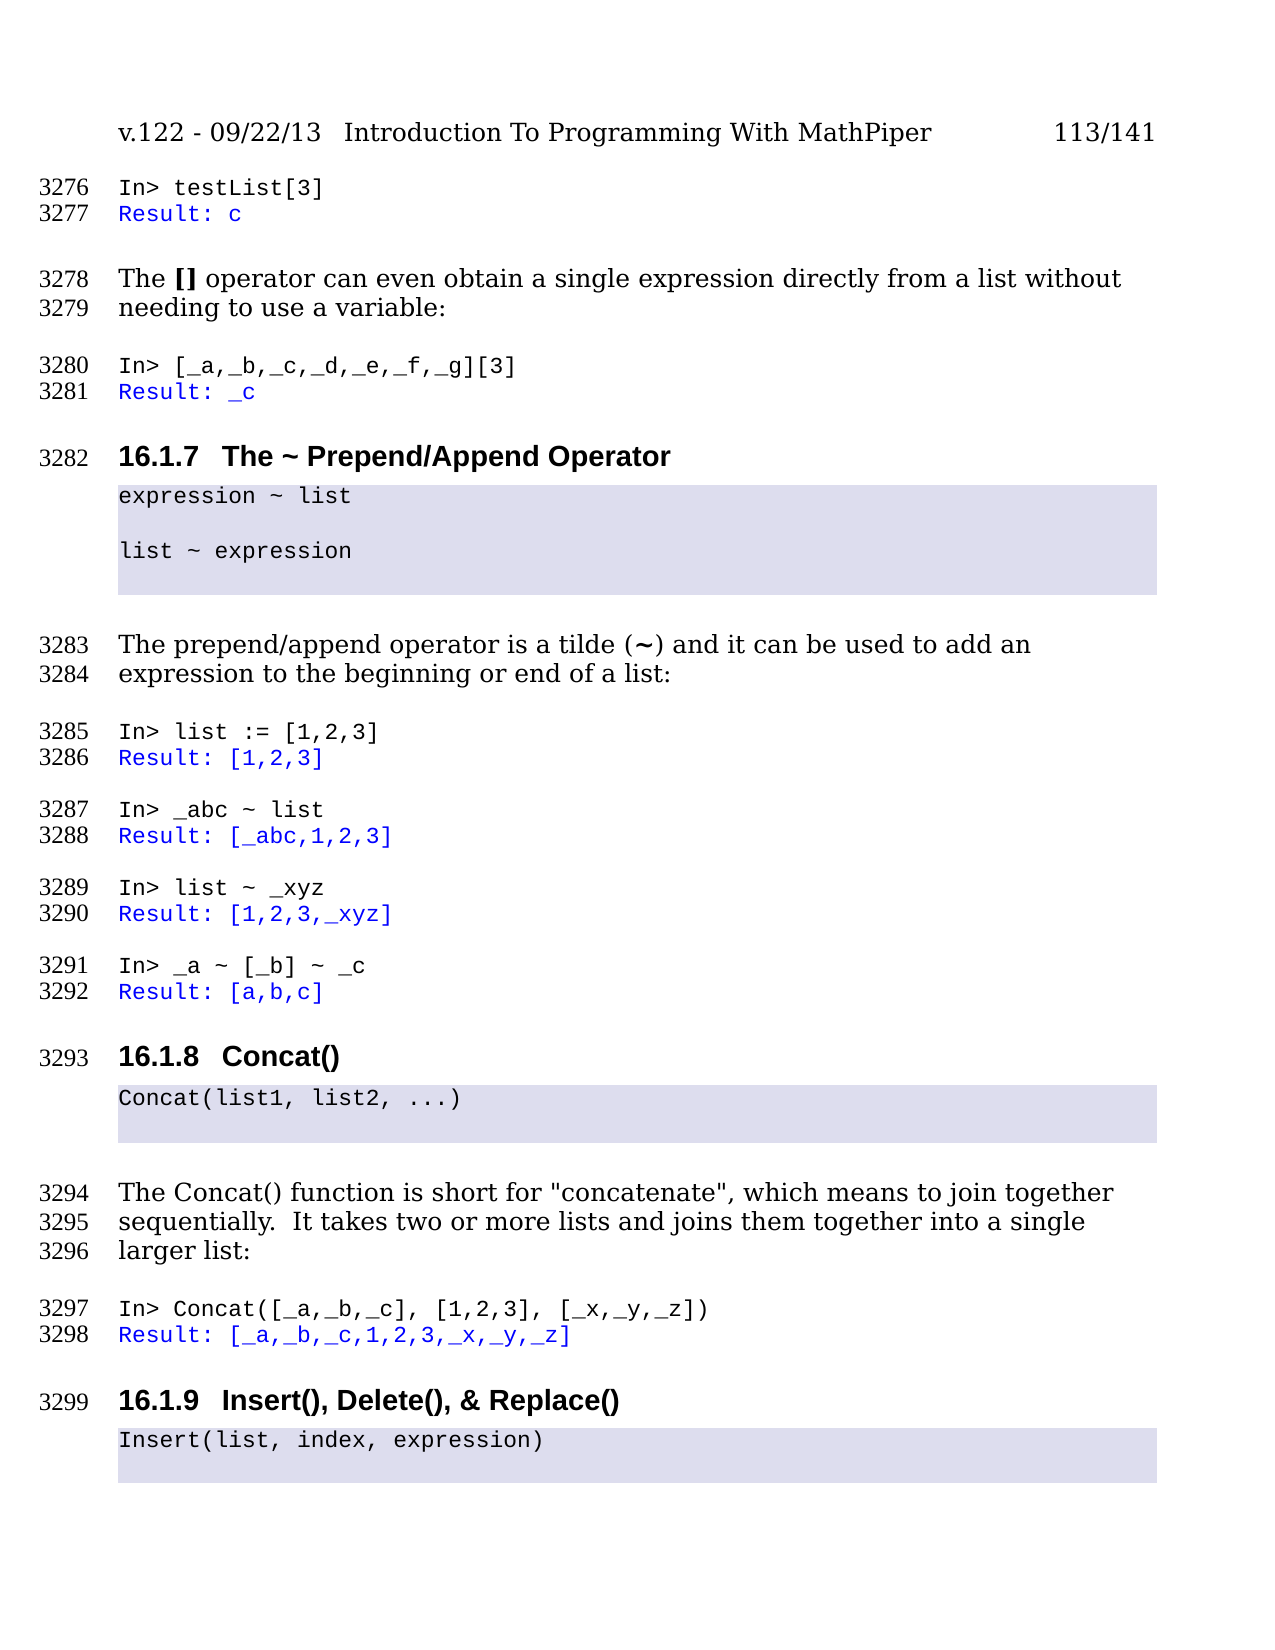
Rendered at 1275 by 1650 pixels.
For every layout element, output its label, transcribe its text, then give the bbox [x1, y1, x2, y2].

text Result: [_abc,1,2,3] [118, 824, 1157, 850]
text In> [_a,_b,_c,_d,_e,_f,_g][3] [118, 354, 1157, 380]
text Result: [_a,_b,_c,1,2,3,_x,_y,_z] [118, 1324, 1157, 1349]
text Result: [1,2,3] [118, 747, 1157, 773]
table_header Concat(list1, list2, ...) [118, 1085, 1157, 1143]
text Result: c [118, 203, 1157, 229]
subtitle The ~ Prepend/Append Operator [118, 439, 1157, 472]
text In> list ~ _xyz [118, 876, 1157, 902]
text Result: _c [118, 380, 1157, 406]
text In> testList[3] [118, 177, 1157, 203]
text In> _abc ~ list [118, 798, 1157, 824]
subtitle Insert(), Delete(), & Replace() [118, 1383, 1157, 1416]
table_header Insert(list, index, expression) [118, 1428, 1157, 1483]
subtitle Concat() [118, 1039, 1157, 1073]
text In> Concat([_a,_b,_c], [1,2,3], [_x,_y,_z]) [118, 1298, 1157, 1324]
text In> _a ~ [_b] ~ _c [118, 954, 1157, 980]
text The prepend/append operator is a tilde (~) and it can be used to add an expression to the beginning or end of a list: [118, 630, 1157, 689]
text In> list := [1,2,3] [118, 721, 1157, 747]
text Result: [1,2,3,_xyz] [118, 902, 1157, 928]
table_header expression ~ list list ~ expression [118, 485, 1157, 595]
text Result: [a,b,c] [118, 980, 1157, 1006]
text The Concat() function is short for "concatenate", which means to join together sequentially. It takes two or more lists and joins them together into a single larger list: [118, 1178, 1157, 1266]
text The [] operator can even obtain a single expression directly from a list without needing to use a variable: [118, 263, 1157, 322]
